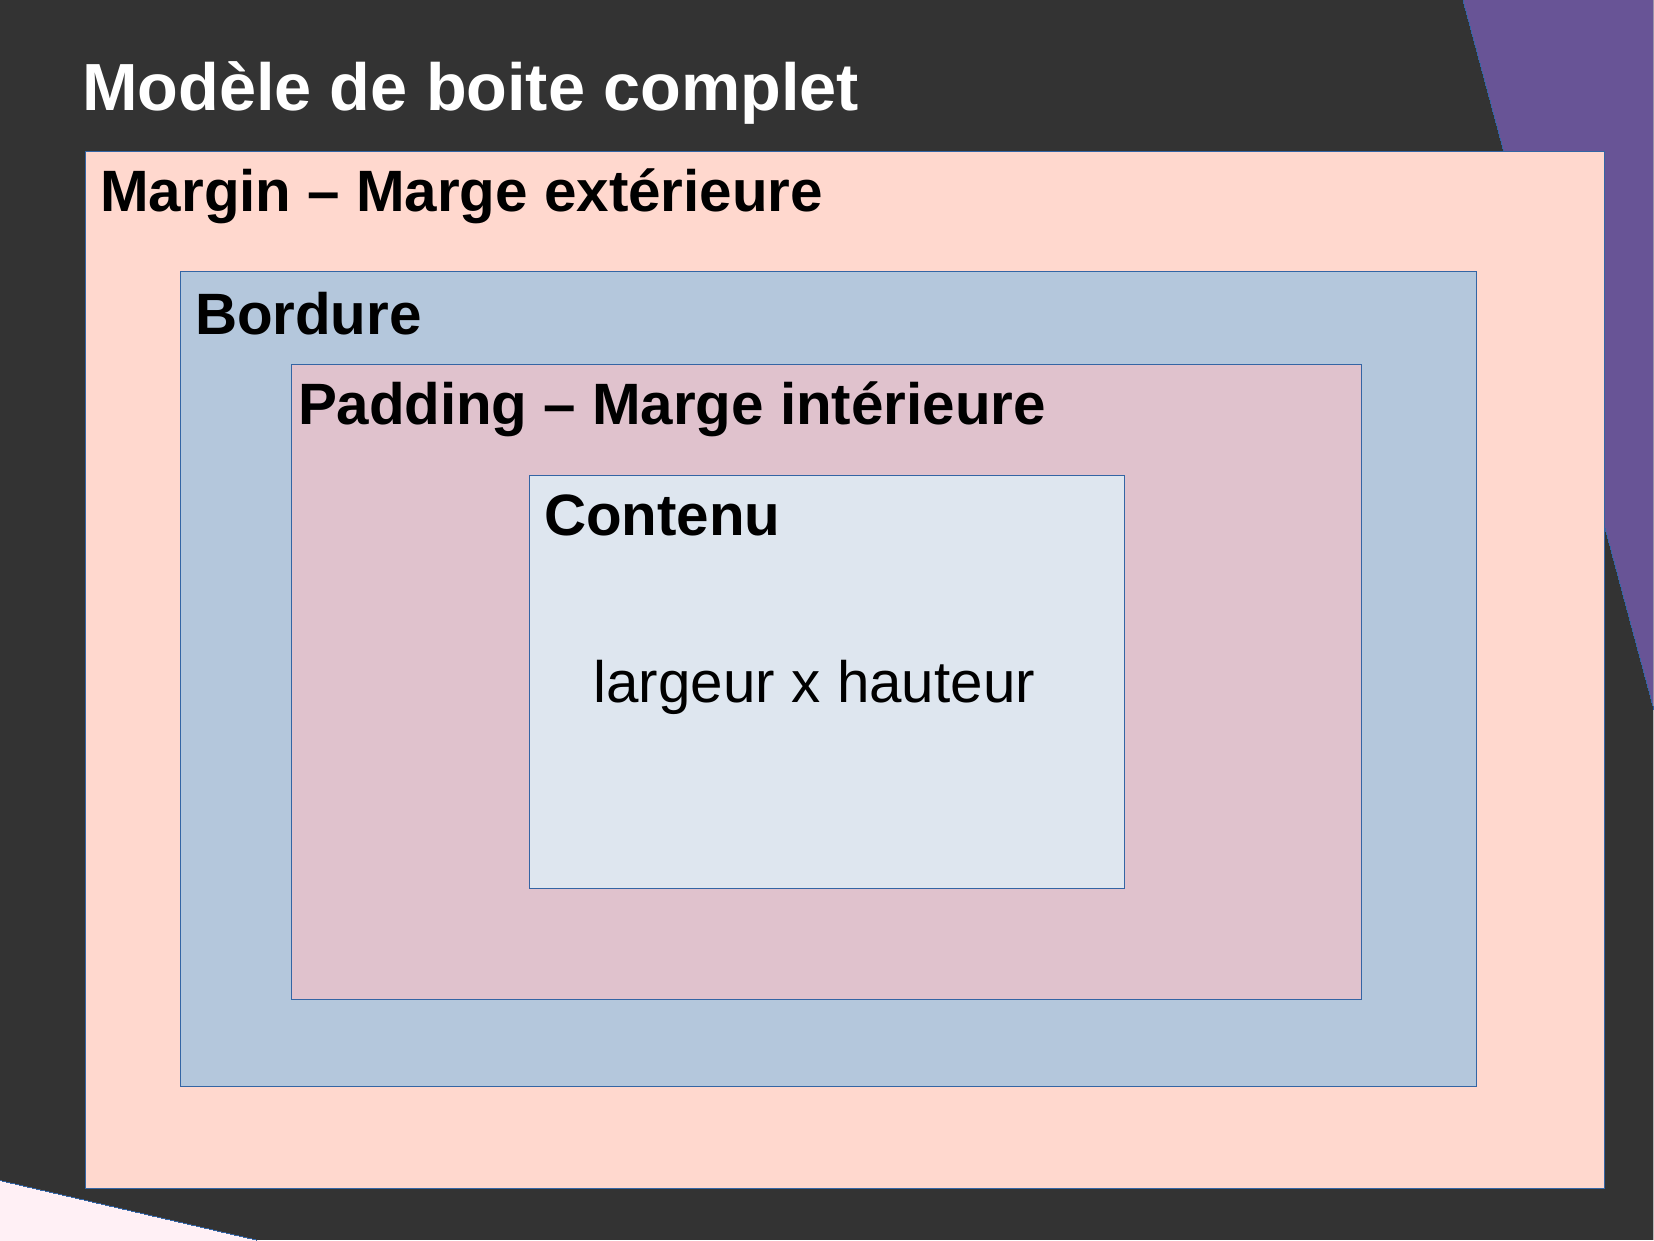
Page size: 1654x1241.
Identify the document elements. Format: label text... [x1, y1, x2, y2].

text_box [0, 1180, 261, 1241]
text_box Contenu [529, 475, 1512, 565]
text_box Margin – Marge extérieure [85, 151, 1079, 232]
text_box largeur x hauteur [578, 642, 1075, 723]
text_box Padding – Marge intérieure [283, 364, 1276, 445]
title Modèle de boite complet [82, 49, 1571, 130]
text_box Bordure [180, 274, 1173, 355]
text_box [85, 0, 1654, 1189]
